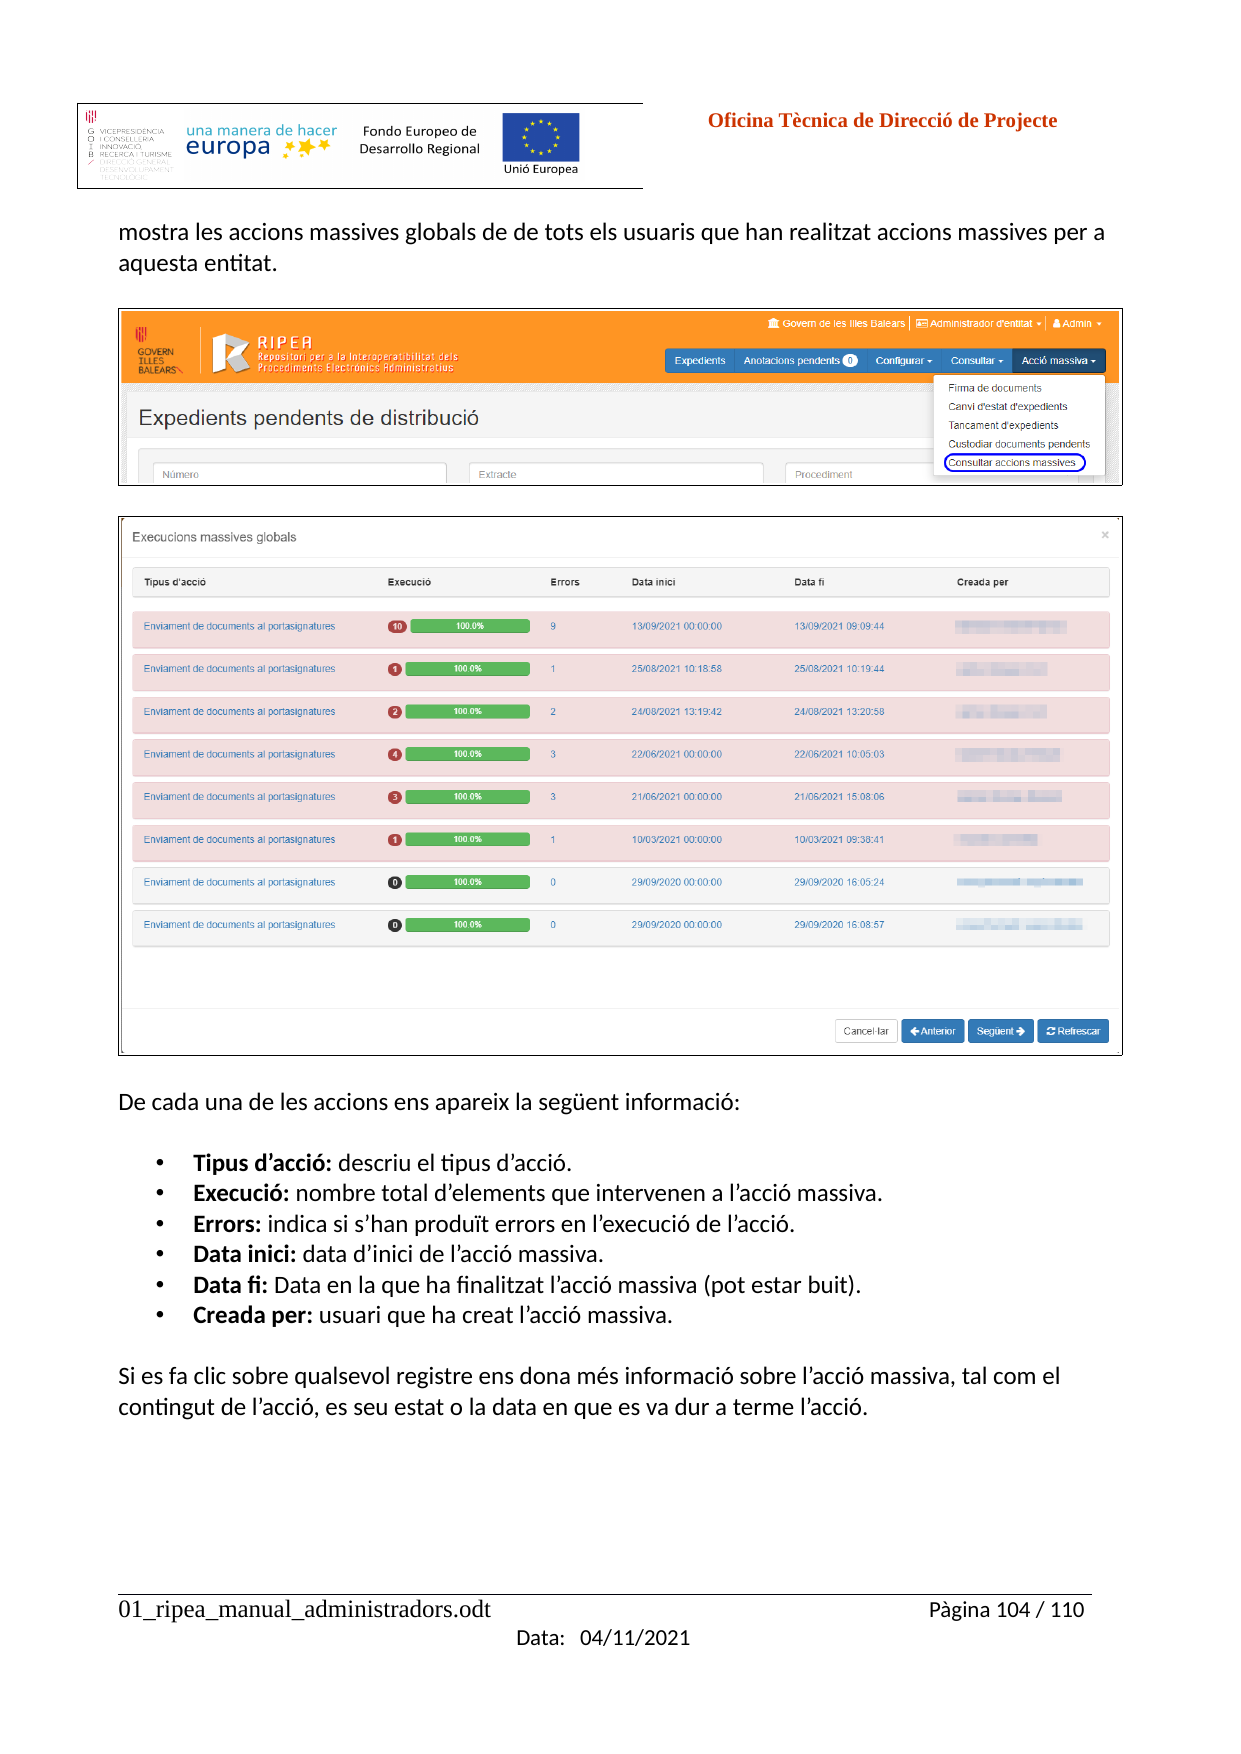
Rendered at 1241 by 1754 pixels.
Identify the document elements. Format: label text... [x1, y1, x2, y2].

list Data fi: Data en la que ha finalitzat l’acció massiva (pot estar buit). [156, 1269, 1122, 1299]
text De cada una de les accions ens apareix la següent informació: [118, 1086, 1122, 1116]
list Tipus d’acció: descriu el tipus d’acció. [156, 1147, 1122, 1177]
picture [184, 108, 585, 182]
list Execució: nombre total d’elements que intervenen a l’acció massiva. [156, 1177, 1122, 1208]
picture [121, 518, 1119, 1053]
picture [121, 311, 1119, 483]
text Si es fa clic sobre qualsevol registre ens dona més informació sobre l’acció massiva, tal com el contingut de l’acció, es seu estat o la data en que es va dur a terme l’acció. [118, 1360, 1122, 1421]
list Data inici: data d’inici de l’acció massiva. [156, 1238, 1122, 1269]
list Creada per: usuari que ha creat l’acció massiva. [156, 1299, 1122, 1330]
list Errors: indica si s’han produït errors en l’execució de l’acció. [156, 1208, 1122, 1238]
picture [82, 108, 178, 182]
text mostra les accions massives globals de de tots els usuaris que han realitzat accions massives per a aquesta entitat. [118, 216, 1122, 277]
